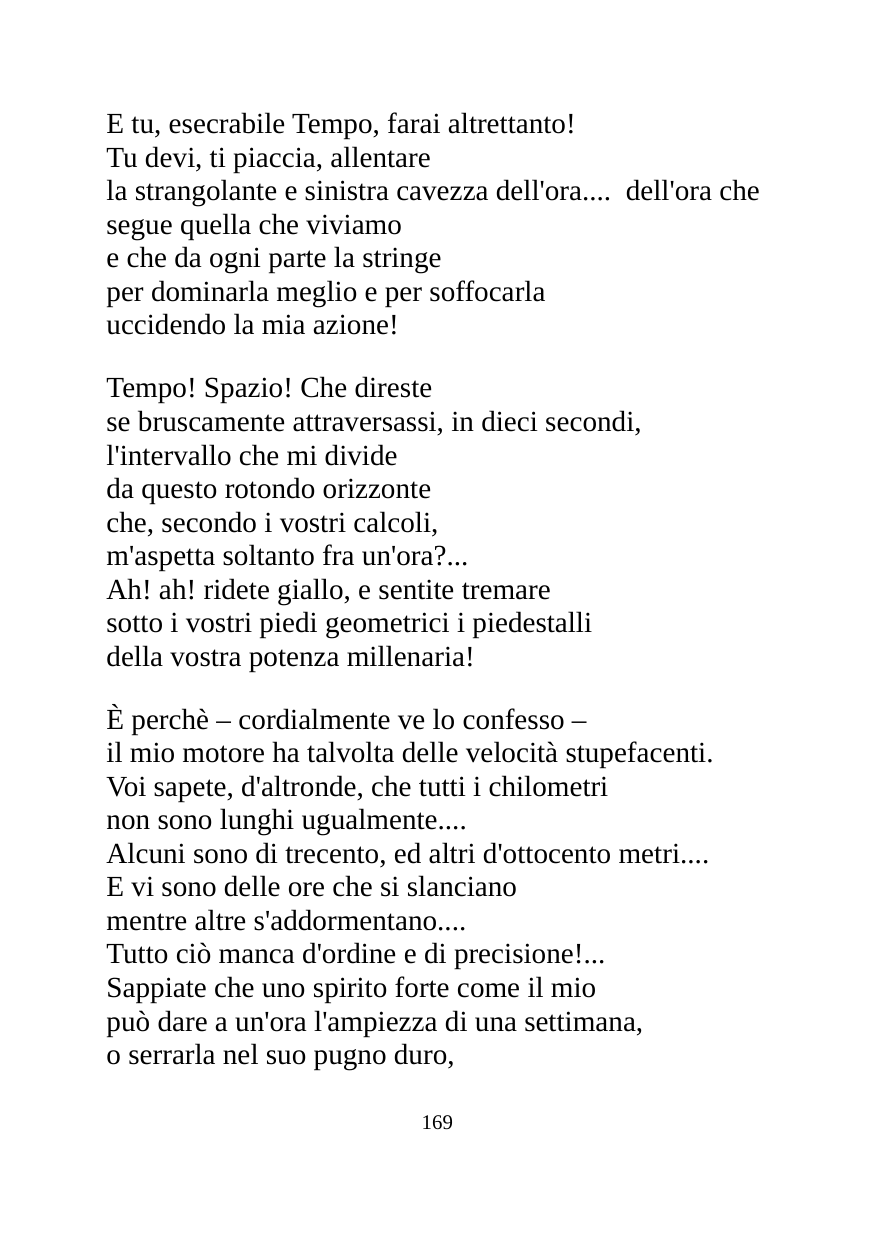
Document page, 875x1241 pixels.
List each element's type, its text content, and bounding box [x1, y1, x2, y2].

text È perchè – cordialmente ve lo confesso – il mio motore ha talvolta delle velocità stupefacenti. Voi sapete, d'altronde, che tutti i chilometri non sono lunghi ugualmente.... Alcuni sono di trecento, ed altri d'ottocento metri.... E vi sono delle ore che si slanciano mentre altre s'addormentano.... Tutto ciò manca d'ordine e di precisione!... Sappiate che uno spirito forte come il mio può dare a un'ora l'ampiezza di una settimana, o serrarla nel suo pugno duro, [106, 702, 768, 1071]
text Tempo! Spazio! Che direste se bruscamente attraversassi, in dieci secondi, l'intervallo che mi divide da questo rotondo orizzonte che, secondo i vostri calcoli, m'aspetta soltanto fra un'ora?... Ah! ah! ridete giallo, e sentite tremare sotto i vostri piedi geometrici i piedestalli della vostra potenza millenaria! [106, 371, 768, 672]
text E tu, esecrabile Tempo, farai altrettanto! Tu devi, ti piaccia, allentare la strangolante e sinistra cavezza dell'ora.... dell'ora che segue quella che viviamo e che da ogni parte la stringe per dominarla meglio e per soffocarla uccidendo la mia azione! [106, 106, 768, 341]
